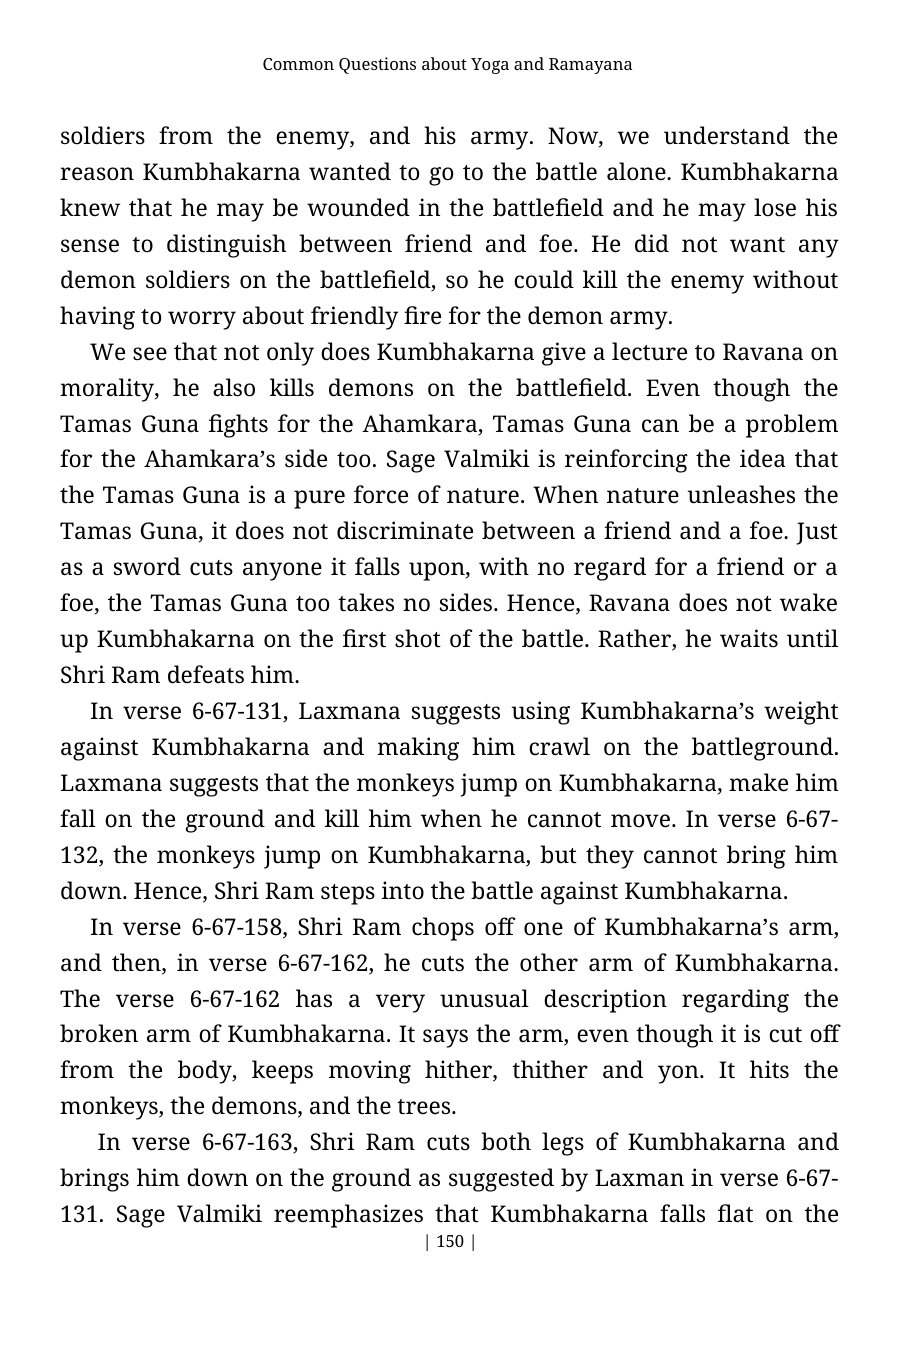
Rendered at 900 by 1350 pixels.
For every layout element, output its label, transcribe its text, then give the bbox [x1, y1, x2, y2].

text We see that not only does Kumbhakarna give a lecture to Ravana on morality, he also kills demons on the battlefield. Even though the Tamas Guna fights for the Ahamkara, Tamas Guna can be a problem for the Ahamkara’s side too. Sage Valmiki is reinforcing the idea that the Tamas Guna is a pure force of nature. When nature unleashes the Tamas Guna, it does not discriminate between a friend and a foe. Just as a sword cuts anyone it falls upon, with no regard for a friend or a foe, the Tamas Guna too takes no sides. Hence, Ravana does not wake up Kumbhakarna on the first shot of the battle. Rather, he waits until Shri Ram defeats him. [60, 336, 840, 690]
text soldiers from the enemy, and his army. Now, we understand the reason Kumbhakarna wanted to go to the battle alone. Kumbhakarna knew that he may be wounded in the battlefield and he may lose his sense to distinguish between friend and foe. He did not want any demon soldiers on the battlefield, so he could kill the enemy without having to worry about friendly fire for the demon army. [60, 120, 840, 331]
text In verse 6-67-163, Shri Ram cuts both legs of Kumbhakarna and brings him down on the ground as suggested by Laxman in verse 6-67-131. Sage Valmiki reemphasizes that Kumbhakarna falls flat on the [60, 1126, 840, 1229]
text In verse 6-67-158, Shri Ram chops off one of Kumbhakarna’s arm, and then, in verse 6-67-162, he cuts the other arm of Kumbhakarna. The verse 6-67-162 has a very unusual description regarding the broken arm of Kumbhakarna. It says the arm, even though it is cut off from the body, keeps moving hither, thither and yon. It hits the monkeys, the demons, and the trees. [60, 911, 840, 1122]
text In verse 6-67-131, Laxmana suggests using Kumbhakarna’s weight against Kumbhakarna and making him crawl on the battleground. Laxmana suggests that the monkeys jump on Kumbhakarna, make him fall on the ground and kill him when he cannot move. In verse 6-67-132, the monkeys jump on Kumbhakarna, but they cannot bring him down. Hence, Shri Ram steps into the battle against Kumbhakarna. [60, 695, 840, 906]
